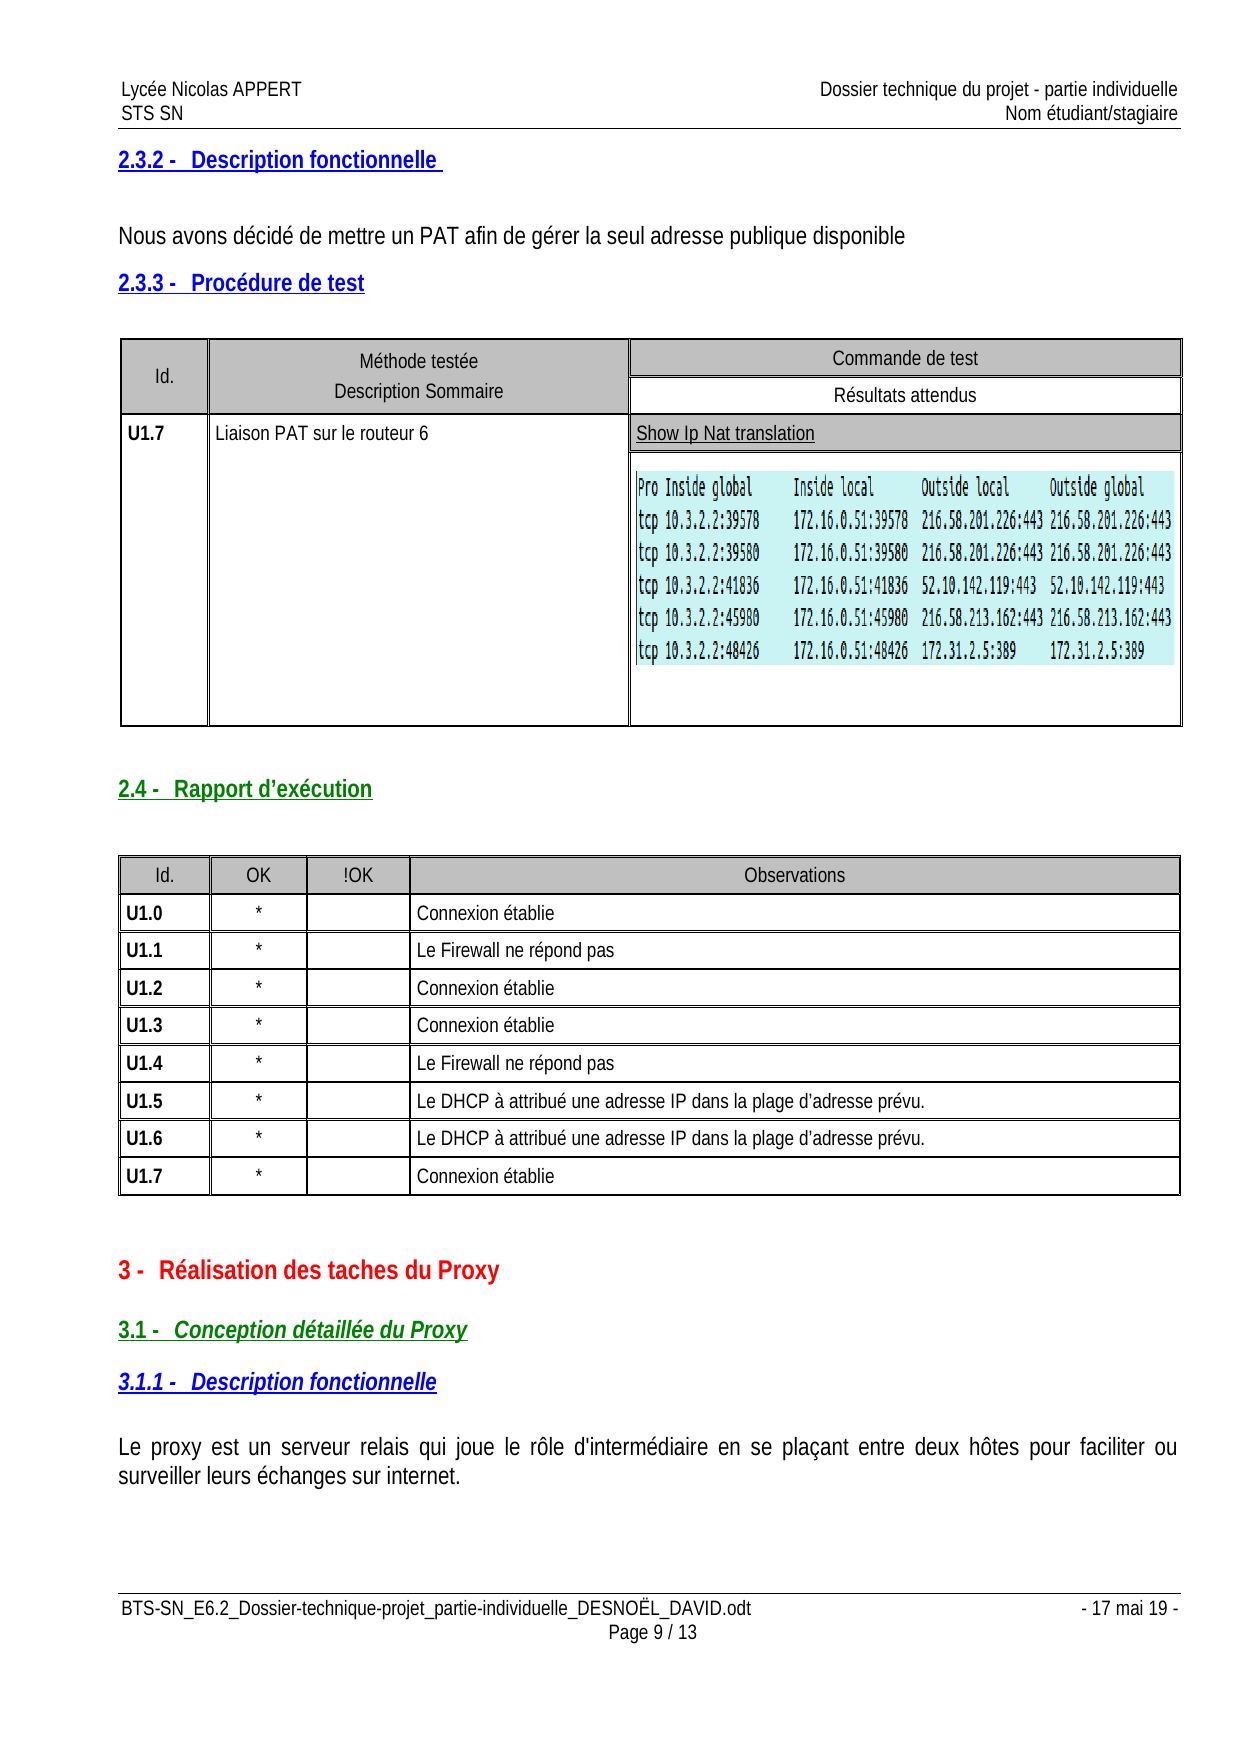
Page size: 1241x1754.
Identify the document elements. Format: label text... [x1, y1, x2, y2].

table_cell [308, 970, 409, 1005]
table_cell U1.6 [121, 1121, 209, 1156]
table_cell U1.7 [121, 1158, 209, 1194]
table_cell * [212, 1046, 306, 1081]
table_header Observations [411, 858, 1179, 893]
table_header Id. [121, 858, 209, 893]
table_cell Le DHCP à attribué une adresse IP dans la plage d’adresse prévu. [411, 1083, 1179, 1118]
table_cell U1.4 [121, 1046, 209, 1081]
table_cell [308, 1083, 409, 1118]
table_cell [308, 1158, 409, 1194]
subtitle Rapport d’exécution [118, 773, 1181, 802]
table_header OK [212, 858, 306, 893]
table_cell * [212, 1121, 306, 1156]
table_cell Connexion établie [411, 1158, 1179, 1194]
table_cell [308, 1121, 409, 1156]
table_cell Le Firewall ne répond pas [411, 1046, 1179, 1081]
table_cell * [212, 895, 306, 930]
subtitle Réalisation des taches du Proxy [118, 1254, 1181, 1285]
table_cell U1.7 [122, 415, 207, 725]
table_header Show Ip Nat translation [631, 415, 1180, 450]
table_cell [308, 933, 409, 968]
subtitle Description fonctionnelle [118, 1367, 1181, 1396]
table_header Méthode testée Description Sommaire [210, 340, 628, 413]
table_cell Liaison PAT sur le routeur 6 [210, 415, 628, 725]
table_cell Le DHCP à attribué une adresse IP dans la plage d’adresse prévu. [411, 1121, 1179, 1156]
subtitle Conception détaillée du Proxy [118, 1315, 1181, 1344]
table_cell * [212, 933, 306, 968]
table_cell * [212, 1158, 306, 1194]
subtitle Procédure de test [118, 268, 1181, 297]
table_cell * [212, 1083, 306, 1118]
table_cell Connexion établie [411, 1008, 1179, 1043]
table_cell * [212, 1008, 306, 1043]
text Nous avons décidé de mettre un PAT afin de gérer la seul adresse publique disponible [118, 221, 1181, 250]
table_header Commande de test [631, 340, 1180, 375]
table_cell Le Firewall ne répond pas [411, 933, 1179, 968]
picture [636, 471, 1175, 665]
table_cell [308, 895, 409, 930]
table_cell U1.1 [121, 933, 209, 968]
table_cell [631, 453, 1180, 664]
table_cell U1.2 [121, 970, 209, 1005]
text Le proxy est un serveur relais qui joue le rôle d'intermédiaire en se plaçant entre deux hôtes pour faciliter ou surveiller leurs échanges sur internet. [118, 1432, 1181, 1490]
table_cell Résultats attendus [631, 378, 1180, 413]
table_cell U1.0 [121, 895, 209, 930]
table_cell U1.5 [121, 1083, 209, 1118]
table_cell * [212, 970, 306, 1005]
table_cell [308, 1008, 409, 1043]
table_cell Connexion établie [411, 970, 1179, 1005]
subtitle Description fonctionnelle [118, 145, 1181, 174]
table_cell [308, 1046, 409, 1081]
table_cell Connexion établie [411, 895, 1179, 930]
table_header !OK [308, 858, 409, 893]
table_cell [631, 665, 1180, 725]
table_cell U1.3 [121, 1008, 209, 1043]
table_header Id. [122, 340, 207, 413]
